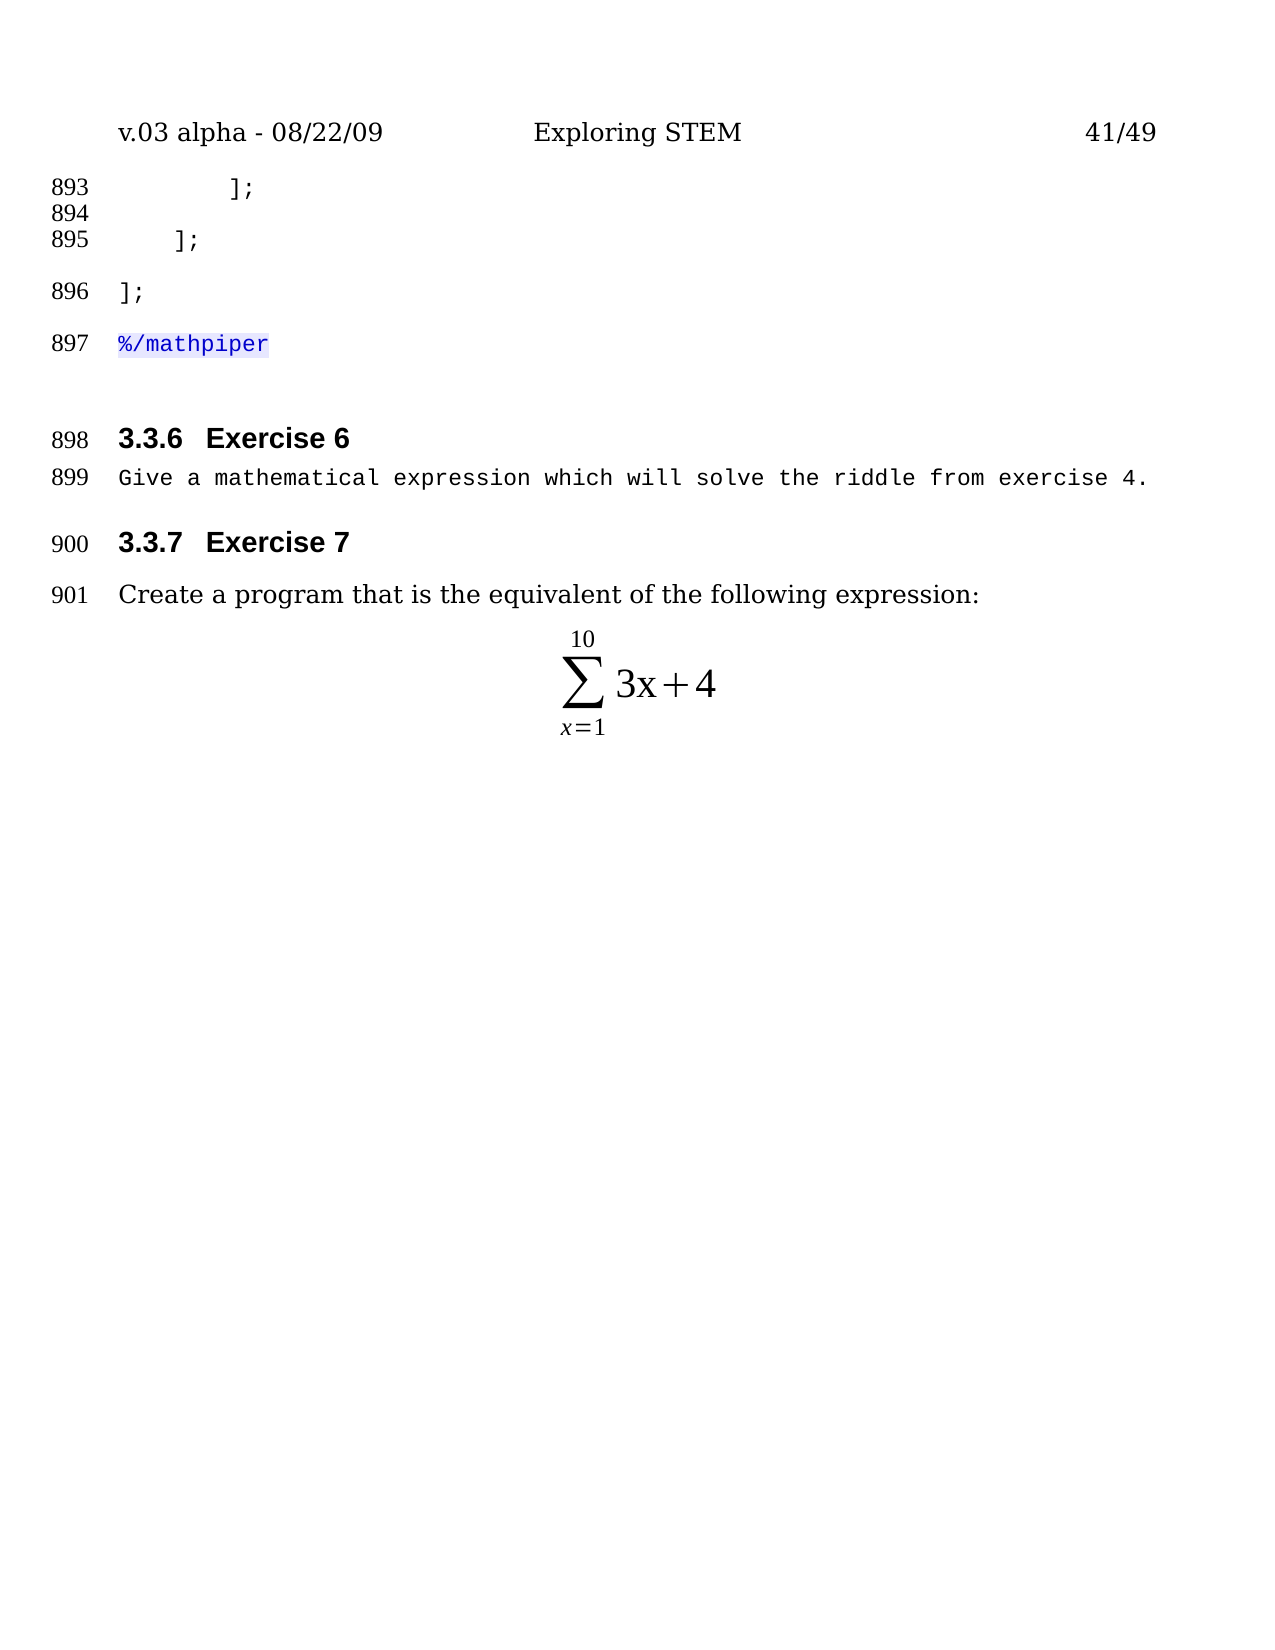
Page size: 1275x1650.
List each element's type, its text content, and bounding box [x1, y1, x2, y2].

subtitle Exercise 6 [118, 421, 1157, 454]
subtitle Exercise 7 [118, 525, 1157, 559]
text ]; [118, 177, 1157, 203]
text ]; [118, 229, 1157, 254]
text %/mathpiper [118, 332, 1157, 358]
text ]; [118, 281, 1157, 306]
text Create a program that is the equivalent of the following expression: [118, 580, 1157, 609]
text Give a mathematical expression which will solve the riddle from exercise 4. [118, 466, 1157, 492]
